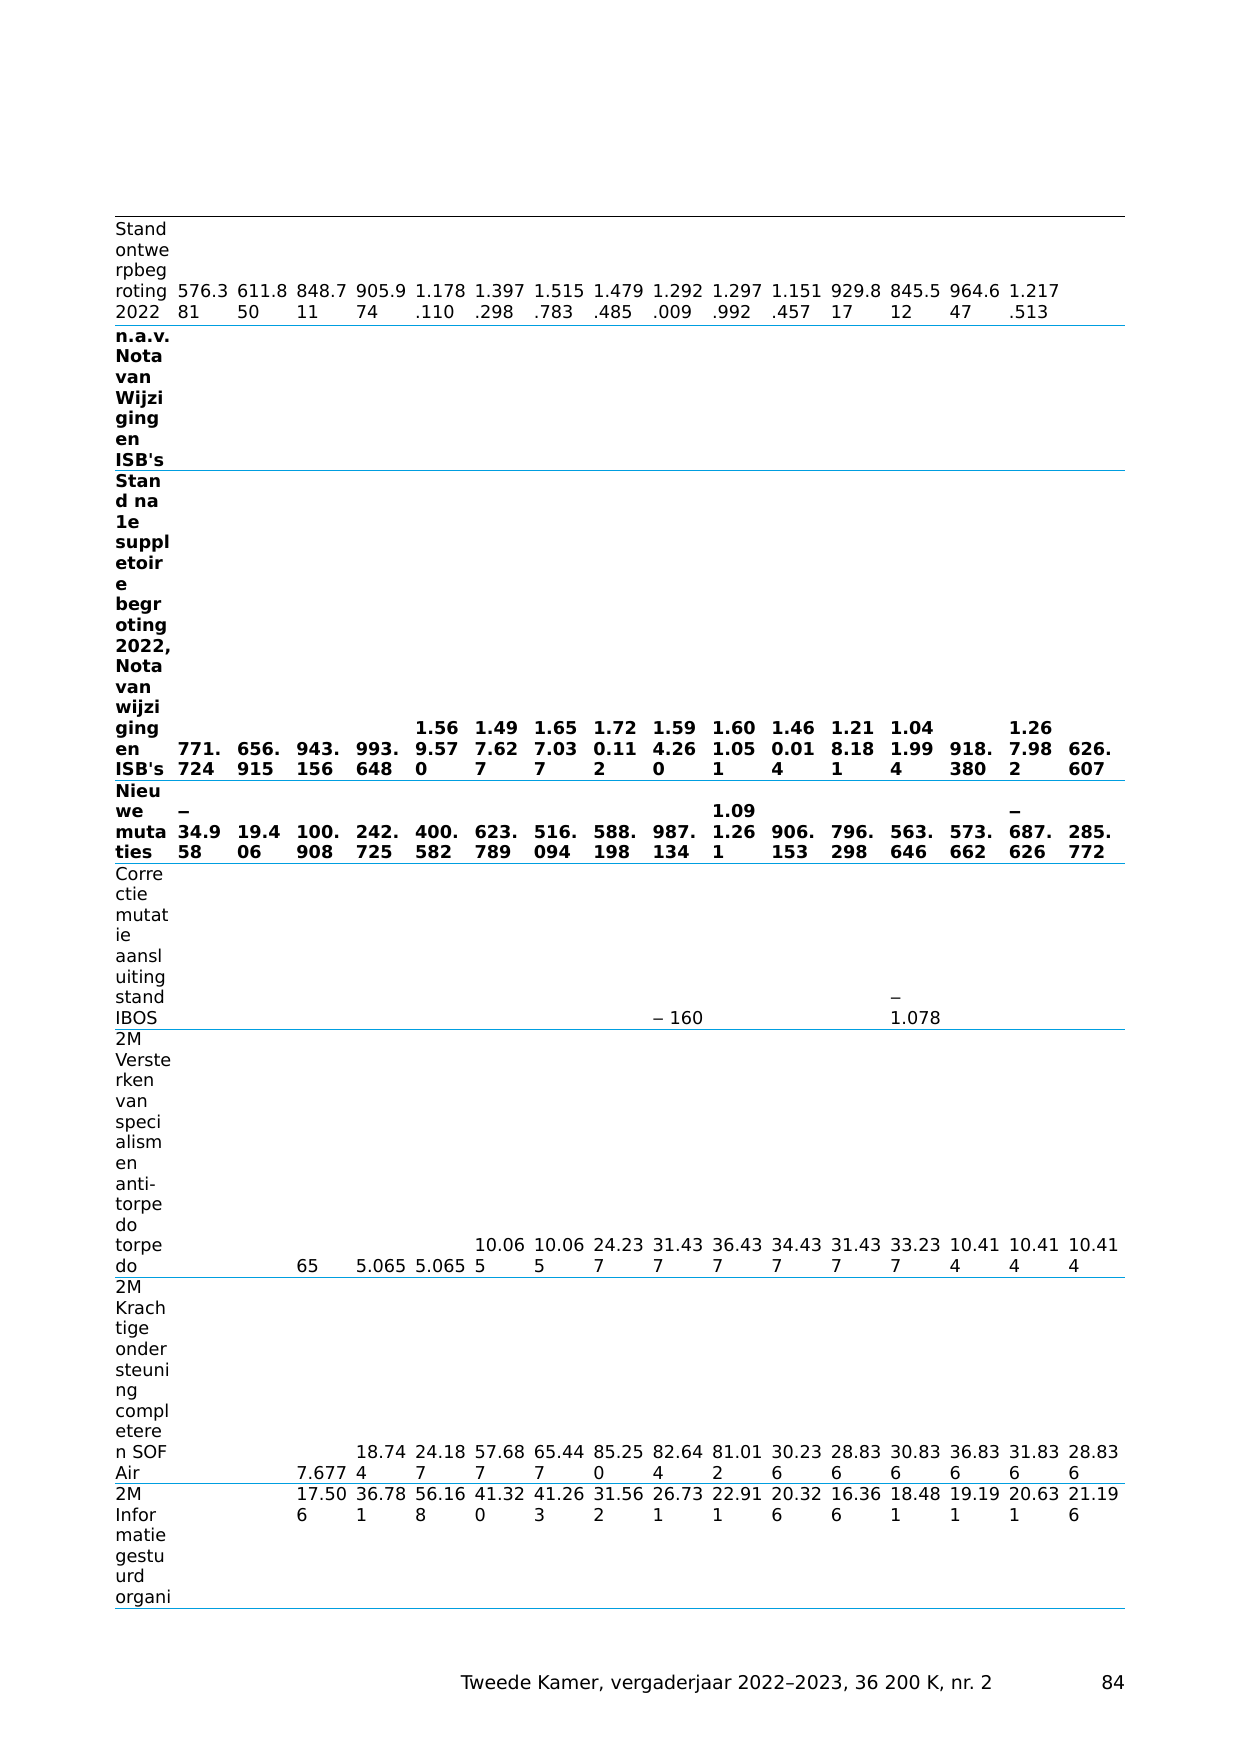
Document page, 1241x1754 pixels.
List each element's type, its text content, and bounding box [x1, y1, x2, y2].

table_cell ‒ 34.958 [175, 781, 234, 863]
table_cell 1.041.994 [887, 471, 946, 780]
table_cell 623.789 [471, 781, 531, 863]
table_cell [293, 864, 353, 1028]
table_cell 2M Versterken van specialismen anti-torpedo torpedo [115, 1030, 174, 1277]
table_cell Stand na 1e suppletoire begroting 2022, Nota van wijziging en ISB's [115, 471, 174, 780]
table_cell 31.437 [650, 1030, 709, 1277]
table_header Tabel 38 Artikel 2: Maritiem materieel [115, 191, 1125, 216]
table_cell [1065, 864, 1125, 1028]
table_cell 100.908 [293, 781, 353, 863]
table_cell 24.187 [412, 1278, 471, 1483]
table_cell 400.582 [412, 781, 471, 863]
table_cell 16.366 [828, 1484, 887, 1608]
table_cell [412, 326, 471, 470]
table_cell [175, 864, 234, 1028]
table_cell 28.836 [1065, 1278, 1125, 1483]
table_cell 516.094 [531, 781, 590, 863]
table_cell [531, 864, 590, 1028]
table_cell 1.297.992 [709, 217, 768, 325]
table_cell 10.414 [1065, 1030, 1125, 1277]
table_cell 65 [293, 1030, 353, 1277]
table_cell 1.515.783 [531, 217, 590, 325]
table_cell 588.198 [590, 781, 649, 863]
table_cell 1.460.014 [768, 471, 828, 780]
table_cell 1.217.513 [1006, 217, 1065, 325]
table_cell Stand ontwerpbegroting 2022 [115, 217, 174, 325]
table_cell 1.601.051 [709, 471, 768, 780]
table_cell 10.065 [471, 1030, 531, 1277]
table_cell [175, 1278, 234, 1483]
table_cell [590, 326, 649, 470]
table_cell [353, 864, 412, 1028]
table_cell 5.065 [412, 1030, 471, 1277]
table_cell 2M Krachtige ondersteuning completeren SOF Air [115, 1278, 174, 1483]
table_cell 10.414 [946, 1030, 1006, 1277]
table_cell [650, 326, 709, 470]
table_cell 82.644 [650, 1278, 709, 1483]
table_cell [1065, 217, 1125, 325]
table_cell [353, 326, 412, 470]
table_cell 1.720.112 [590, 471, 649, 780]
table_cell 81.012 [709, 1278, 768, 1483]
table_cell 19.406 [234, 781, 293, 863]
table_cell [946, 864, 1006, 1028]
table_cell 31.437 [828, 1030, 887, 1277]
table_cell 943.156 [293, 471, 353, 780]
table_cell 22.911 [709, 1484, 768, 1608]
table_cell 918.380 [946, 471, 1006, 780]
table_cell 57.687 [471, 1278, 531, 1483]
table_cell 656.915 [234, 471, 293, 780]
table_cell 576.381 [175, 217, 234, 325]
table_cell 906.153 [768, 781, 828, 863]
table_cell ‒ 687.626 [1006, 781, 1065, 863]
table_cell [175, 1484, 234, 1608]
table_cell 573.662 [946, 781, 1006, 863]
table_cell 5.065 [353, 1030, 412, 1277]
table_cell Correctie mutatie aansluiting stand IBOS [115, 864, 174, 1028]
table_cell [887, 326, 946, 470]
table_cell 964.647 [946, 217, 1006, 325]
table_cell 31.836 [1006, 1278, 1065, 1483]
table_cell 18.481 [887, 1484, 946, 1608]
table_cell 1.267.982 [1006, 471, 1065, 780]
table_cell 20.631 [1006, 1484, 1065, 1608]
table_cell 905.974 [353, 217, 412, 325]
table_cell ‒ 160 [650, 864, 709, 1028]
table_cell [1006, 326, 1065, 470]
table_cell 10.414 [1006, 1030, 1065, 1277]
table_cell 1.151.457 [768, 217, 828, 325]
table_cell 18.744 [353, 1278, 412, 1483]
table_cell 36.836 [946, 1278, 1006, 1483]
table_cell 987.134 [650, 781, 709, 863]
table_cell 285.772 [1065, 781, 1125, 863]
table_cell 1.657.037 [531, 471, 590, 780]
table_cell 771.724 [175, 471, 234, 780]
table_cell [946, 326, 1006, 470]
table_cell [768, 326, 828, 470]
table_cell 24.237 [590, 1030, 649, 1277]
table_cell 28.836 [828, 1278, 887, 1483]
table_cell [234, 864, 293, 1028]
table_cell 1.178.110 [412, 217, 471, 325]
table_cell [471, 326, 531, 470]
table_cell 611.850 [234, 217, 293, 325]
table_cell [590, 864, 649, 1028]
table_cell [175, 326, 234, 470]
table_cell 34.437 [768, 1030, 828, 1277]
table_cell [293, 326, 353, 470]
table_cell 563.646 [887, 781, 946, 863]
table_cell 26.731 [650, 1484, 709, 1608]
table_cell 993.648 [353, 471, 412, 780]
table_cell 85.250 [590, 1278, 649, 1483]
table_cell 2M Informatiegestuurd organi [115, 1484, 174, 1608]
table_cell 929.817 [828, 217, 887, 325]
table_cell [234, 1484, 293, 1608]
table_cell 41.320 [471, 1484, 531, 1608]
table_cell 19.191 [946, 1484, 1006, 1608]
table_cell 56.168 [412, 1484, 471, 1608]
table_cell [828, 864, 887, 1028]
table_cell [471, 864, 531, 1028]
table_cell 36.781 [353, 1484, 412, 1608]
table_cell 1.397.298 [471, 217, 531, 325]
table_cell [828, 326, 887, 470]
table_cell 1.218.181 [828, 471, 887, 780]
table_cell [234, 326, 293, 470]
table_cell 7.677 [293, 1278, 353, 1483]
table_cell 796.298 [828, 781, 887, 863]
table_cell [175, 1030, 234, 1277]
table_cell ‒ 1.078 [887, 864, 946, 1028]
table_cell 31.562 [590, 1484, 649, 1608]
table_cell [709, 864, 768, 1028]
table_cell 10.065 [531, 1030, 590, 1277]
table_cell 845.512 [887, 217, 946, 325]
table_cell n.a.v. Nota van Wijziging en ISB's [115, 326, 174, 470]
table_cell 1.292.009 [650, 217, 709, 325]
table_cell 65.447 [531, 1278, 590, 1483]
table_cell 20.326 [768, 1484, 828, 1608]
table_cell 848.711 [293, 217, 353, 325]
table_cell [709, 326, 768, 470]
table_cell [234, 1278, 293, 1483]
table_cell [531, 326, 590, 470]
table_cell [1065, 326, 1125, 470]
table_cell [234, 1030, 293, 1277]
table_cell 1.091.261 [709, 781, 768, 863]
table_cell 30.836 [887, 1278, 946, 1483]
table_cell 33.237 [887, 1030, 946, 1277]
table_cell Nieuwe mutaties [115, 781, 174, 863]
table_cell 1.594.260 [650, 471, 709, 780]
table_cell [1006, 864, 1065, 1028]
table_cell 30.236 [768, 1278, 828, 1483]
table_cell 1.569.570 [412, 471, 471, 780]
table_cell 626.607 [1065, 471, 1125, 780]
table_cell 1.497.627 [471, 471, 531, 780]
table_cell 41.263 [531, 1484, 590, 1608]
table_cell 36.437 [709, 1030, 768, 1277]
table_cell 242.725 [353, 781, 412, 863]
table_cell 1.479.485 [590, 217, 649, 325]
table_cell 17.506 [293, 1484, 353, 1608]
table_cell [768, 864, 828, 1028]
table_cell 21.196 [1065, 1484, 1125, 1608]
table_cell [412, 864, 471, 1028]
